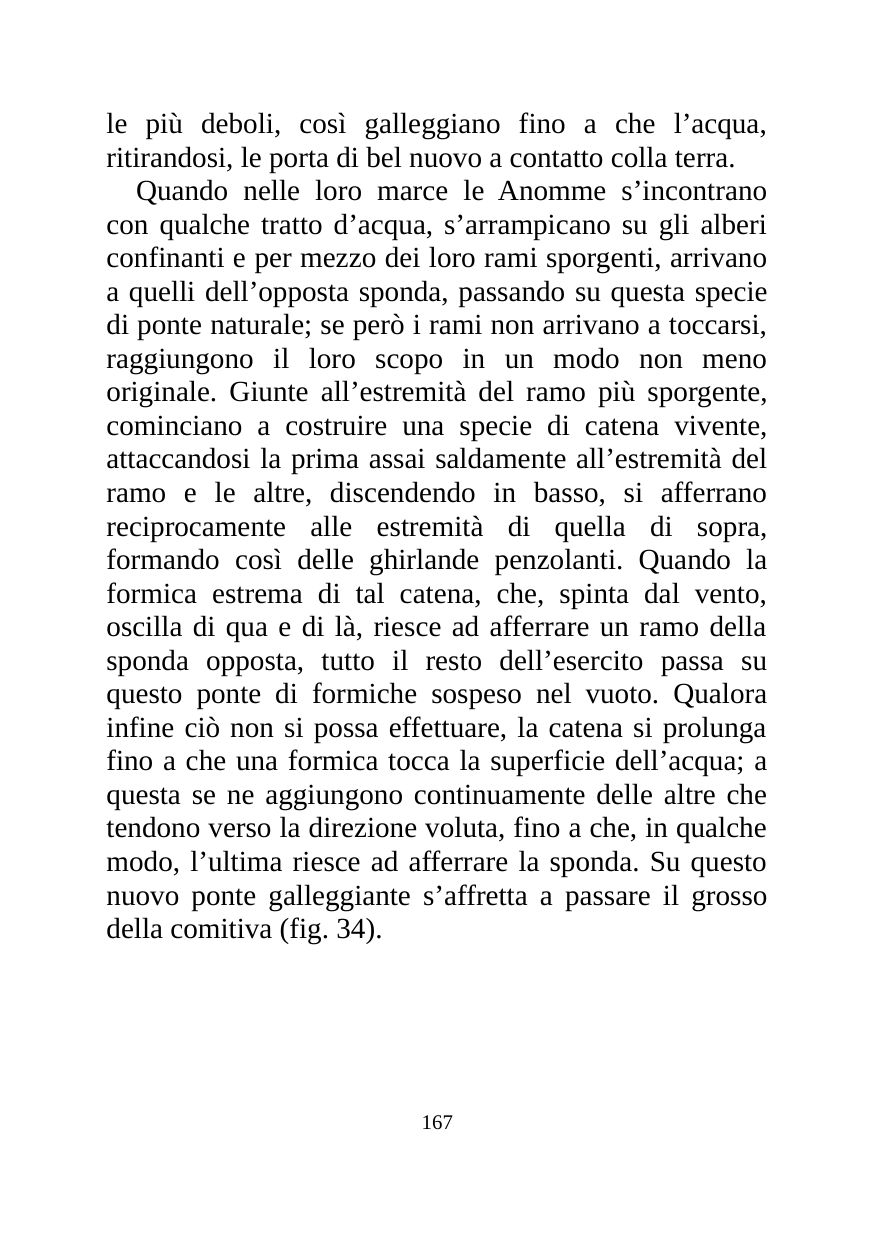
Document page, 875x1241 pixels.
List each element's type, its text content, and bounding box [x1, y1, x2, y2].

text Quando nelle loro marce le Anomme s’incontrano con qualche tratto d’acqua, s’arrampicano su gli alberi confinanti e per mezzo dei loro rami sporgenti, arrivano a quelli dell’opposta sponda, passando su questa specie di ponte naturale; se però i rami non arrivano a toccarsi, raggiungono il loro scopo in un modo non meno originale. Giunte all’estremità del ramo più sporgente, cominciano a costruire una specie di catena vivente, attaccandosi la prima assai saldamente all’estremità del ramo e le altre, discendendo in basso, si afferrano reciprocamente alle estremità di quella di sopra, formando così delle ghirlande penzolanti. Quando la formica estrema di tal catena, che, spinta dal vento, oscilla di qua e di là, riesce ad afferrare un ramo della sponda opposta, tutto il resto dell’esercito passa su questo ponte di formiche sospeso nel vuoto. Qualora infine ciò non si possa effettuare, la catena si prolunga fino a che una formica tocca la superficie dell’acqua; a questa se ne aggiungono continuamente delle altre che tendono verso la direzione voluta, fino a che, in qualche modo, l’ultima riesce ad afferrare la sponda. Su questo nuovo ponte galleggiante s’affretta a passare il grosso della comitiva (fig. 34). [106, 173, 768, 945]
text le più deboli, così galleggiano fino a che l’acqua, ritirandosi, le porta di bel nuovo a contatto colla terra. [106, 106, 768, 173]
